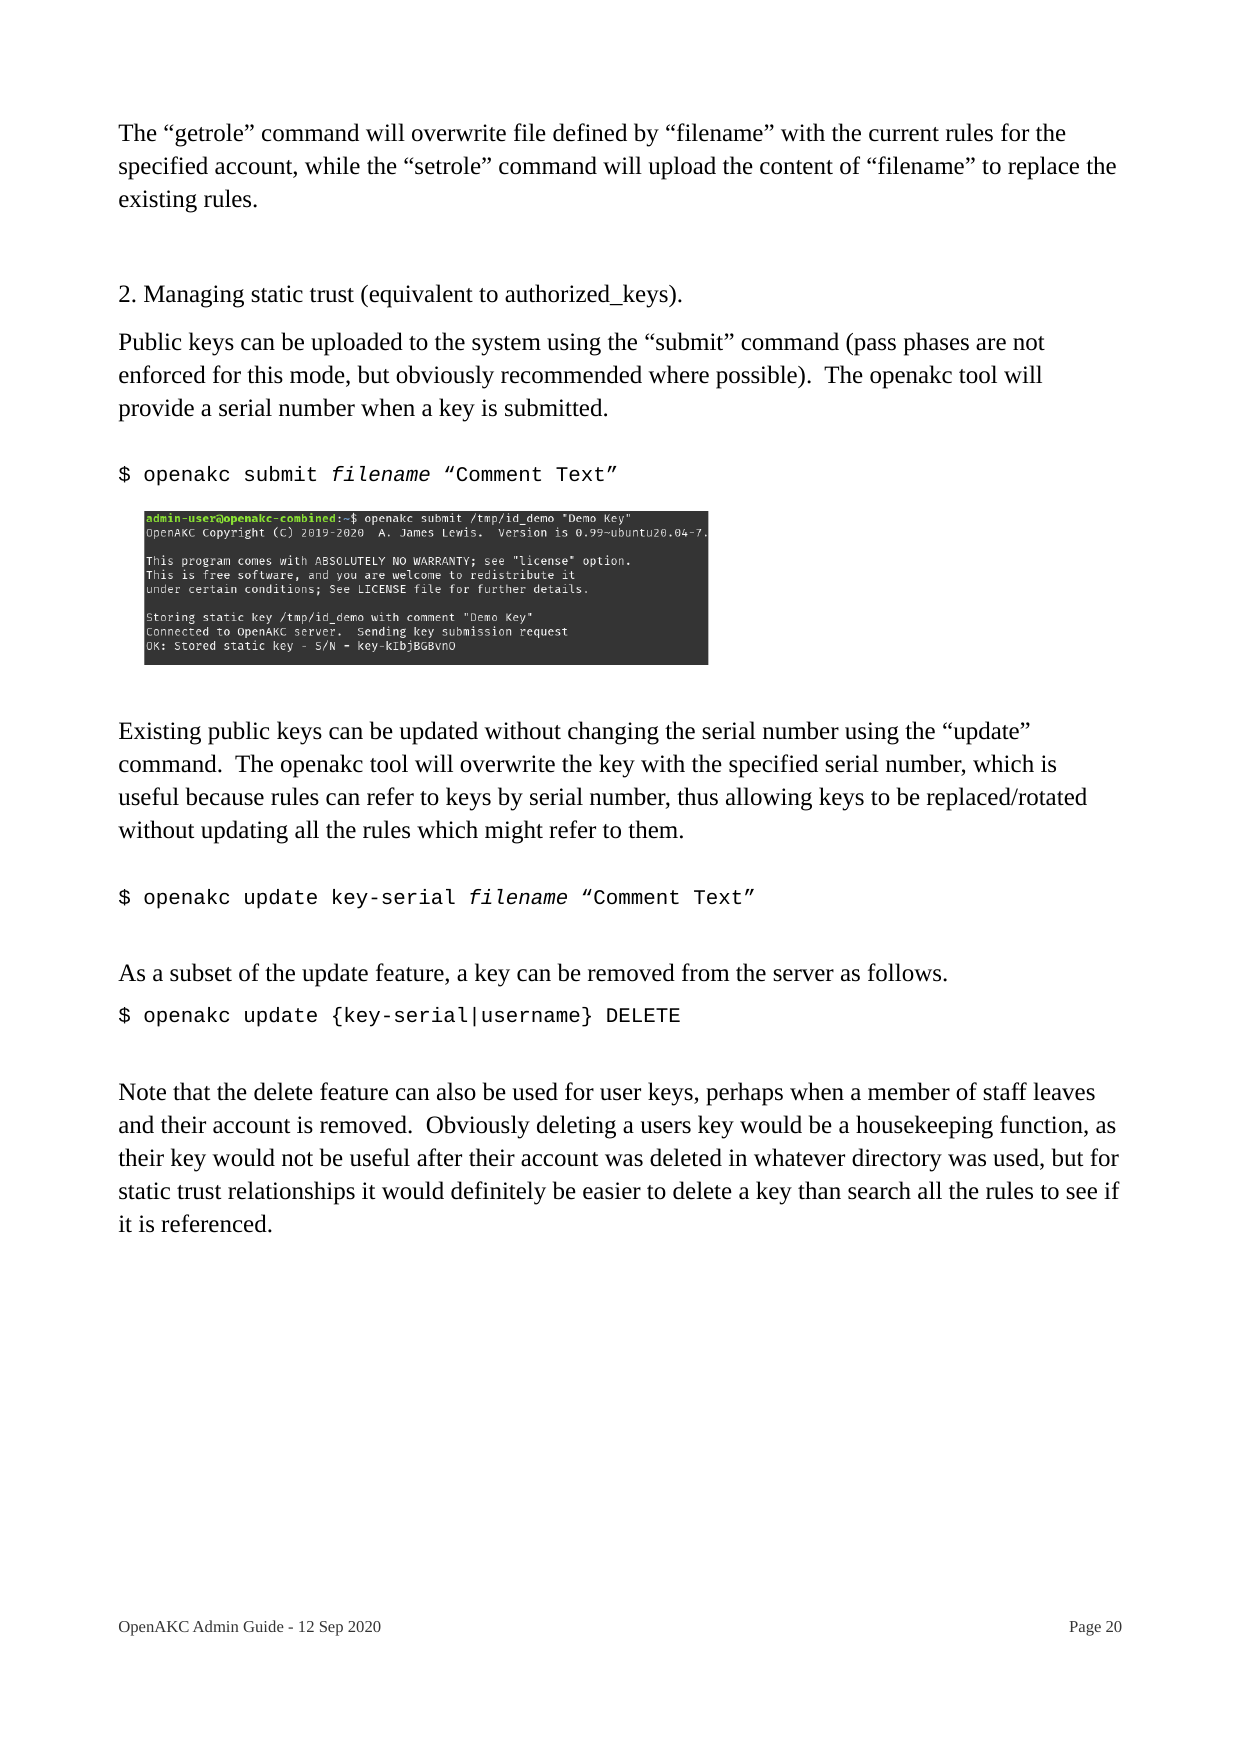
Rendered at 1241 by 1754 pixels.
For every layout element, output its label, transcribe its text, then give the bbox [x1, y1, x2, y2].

text Existing public keys can be updated without changing the serial number using the “update” command. The openakc tool will overwrite the key with the specified serial number, which is useful because rules can refer to keys by serial number, thus allowing keys to be replaced/rotated without updating all the rules which might refer to them. [118, 716, 1122, 844]
picture [144, 511, 709, 665]
text $ openakc submit filename “Comment Text” [118, 464, 1122, 488]
text The “getrole” command will overwrite file defined by “filename” with the current rules for the specified account, while the “setrole” command will upload the content of “filename” to replace the existing rules. [118, 118, 1122, 213]
text $ openakc update key-serial filename “Comment Text” [118, 887, 1122, 910]
text Public keys can be uploaded to the system using the “submit” command (pass phases are not enforced for this mode, but obviously recommended where possible). The openakc tool will provide a serial number when a key is submitted. [118, 327, 1122, 422]
text 2. Managing static trust (equivalent to authorized_keys). [118, 279, 1122, 308]
text As a subset of the update feature, a key can be removed from the server as follows. [118, 958, 1122, 987]
text Note that the delete feature can also be used for user keys, perhaps when a member of staff leaves and their account is removed. Obviously deleting a users key would be a housekeeping function, as their key would not be useful after their account was deleted in whatever directory was used, but for static trust relationships it would definitely be easier to delete a key than search all the rules to see if it is referenced. [118, 1077, 1122, 1238]
text $ openakc update {key-serial|username} DELETE [118, 1006, 1122, 1029]
